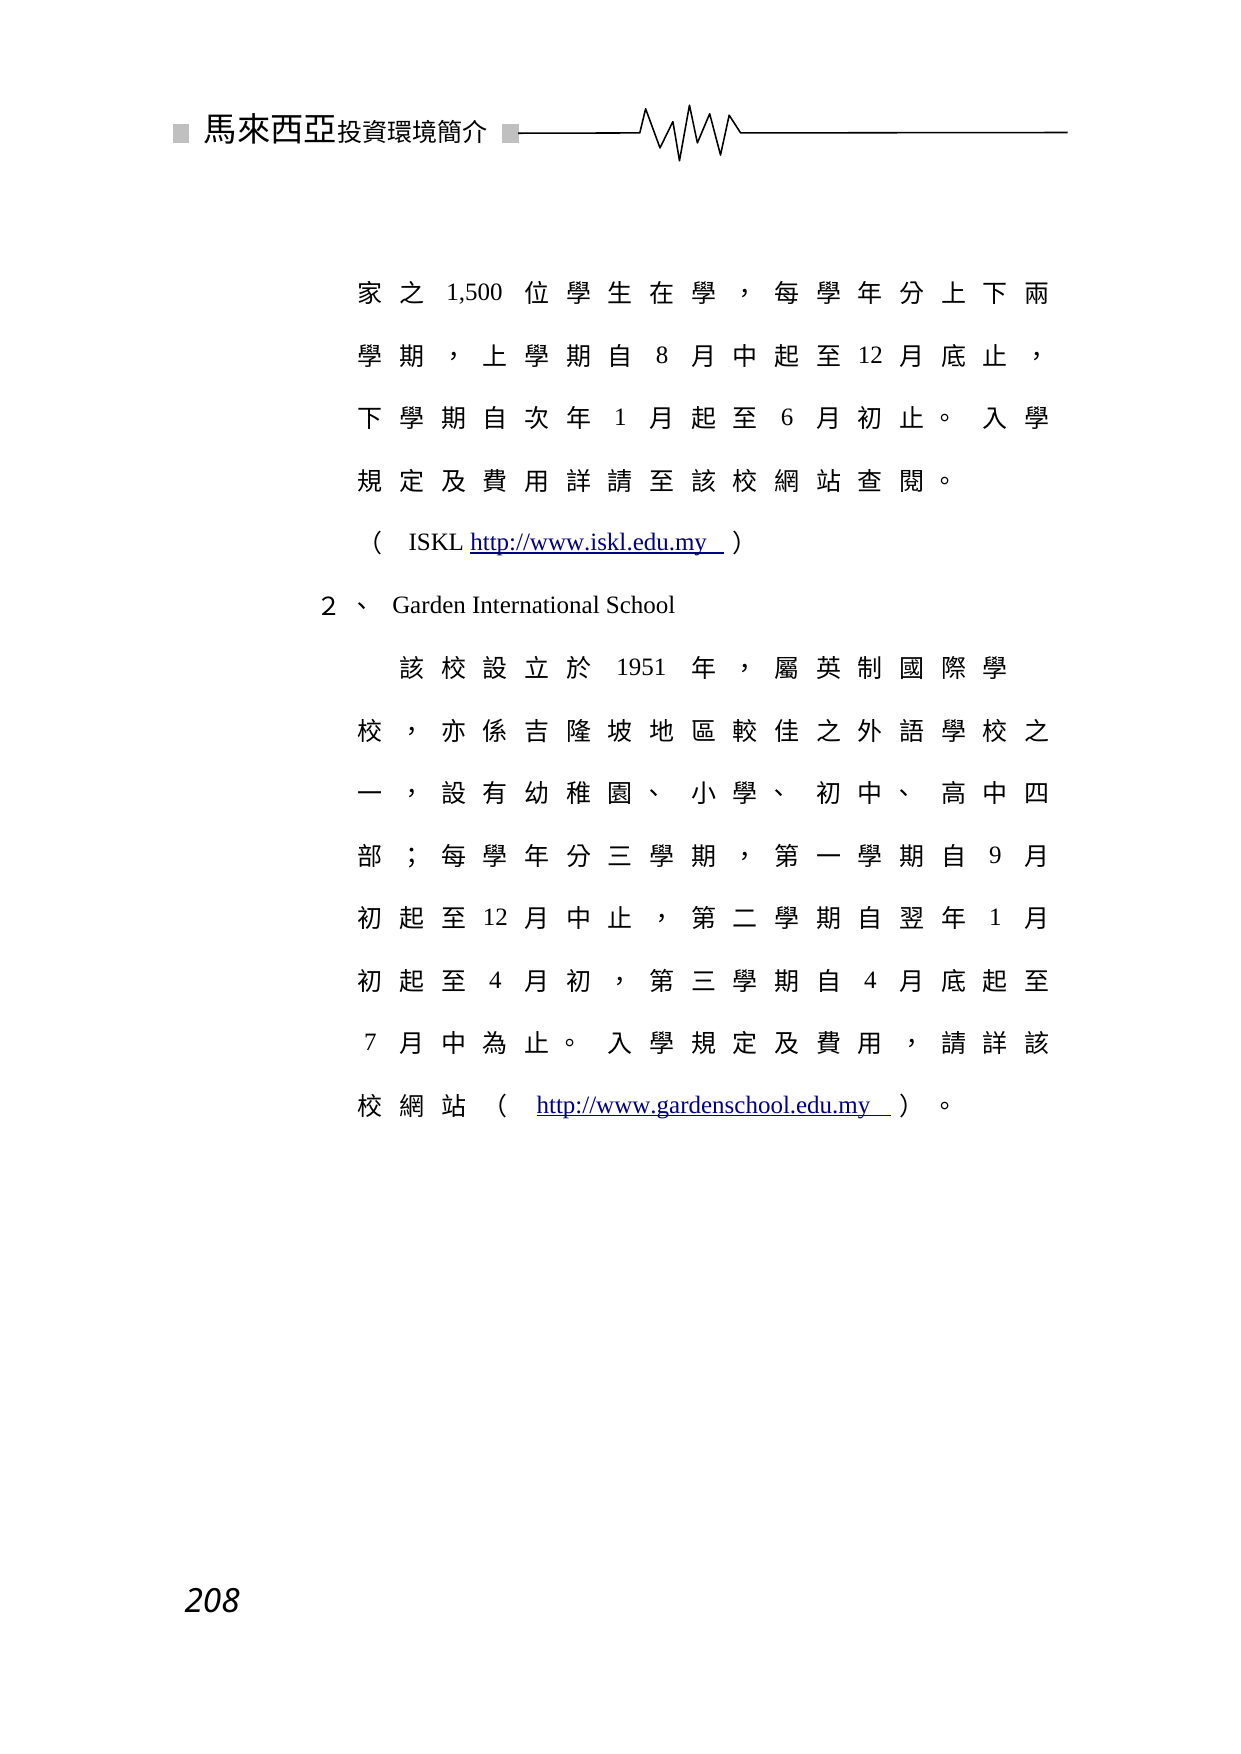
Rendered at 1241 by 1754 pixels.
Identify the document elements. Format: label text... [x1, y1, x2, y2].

text 家之1,500位學生在學，每學年分上下兩學期，上學期自8月中起至12月底止，下學期自次年1月起至6月初止。入學規定及費用詳請至該校網站查閱。（ISKL http://www.iskl.edu.my） [330, 250, 1058, 563]
text 該校設立於1951年，屬英制國際學校，亦係吉隆坡地區較佳之外語學校之一，設有幼稚園、小學、初中、高中四部；每學年分三學期，第一學期自9月初起至12月中止，第二學期自翌年1月初起至4月初，第三學期自4月底起至7月中為止。入學規定及費用，請詳該校網站（http://www.gardenschool.edu.my）。 [330, 625, 1058, 1125]
text ２、Garden International School [281, 563, 1058, 625]
